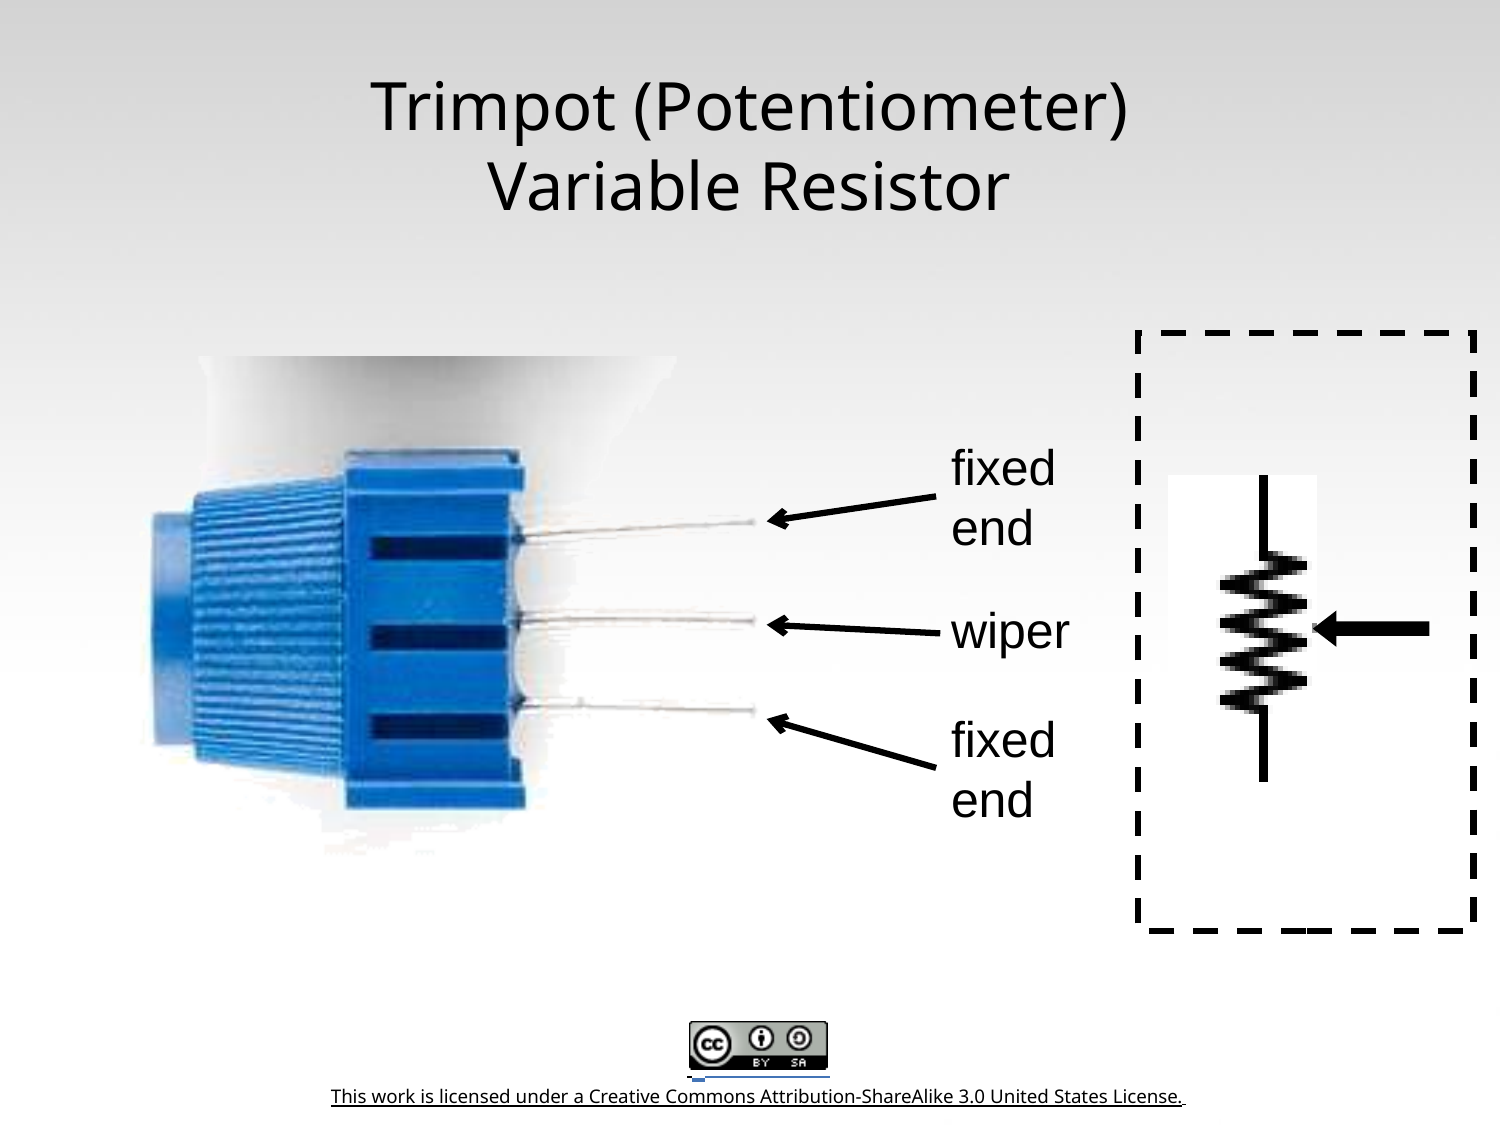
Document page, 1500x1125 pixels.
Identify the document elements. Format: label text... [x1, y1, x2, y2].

title Trimpot (Potentiometer) Variable Resistor [112, 50, 1388, 238]
text_box [766, 624, 941, 634]
text_box [766, 718, 937, 768]
text_box [766, 496, 936, 522]
text_box wiper [936, 590, 1168, 666]
text_box fixed end [936, 428, 1169, 564]
picture [0, 0, 1500, 1125]
text_box fixed end [936, 699, 1169, 835]
